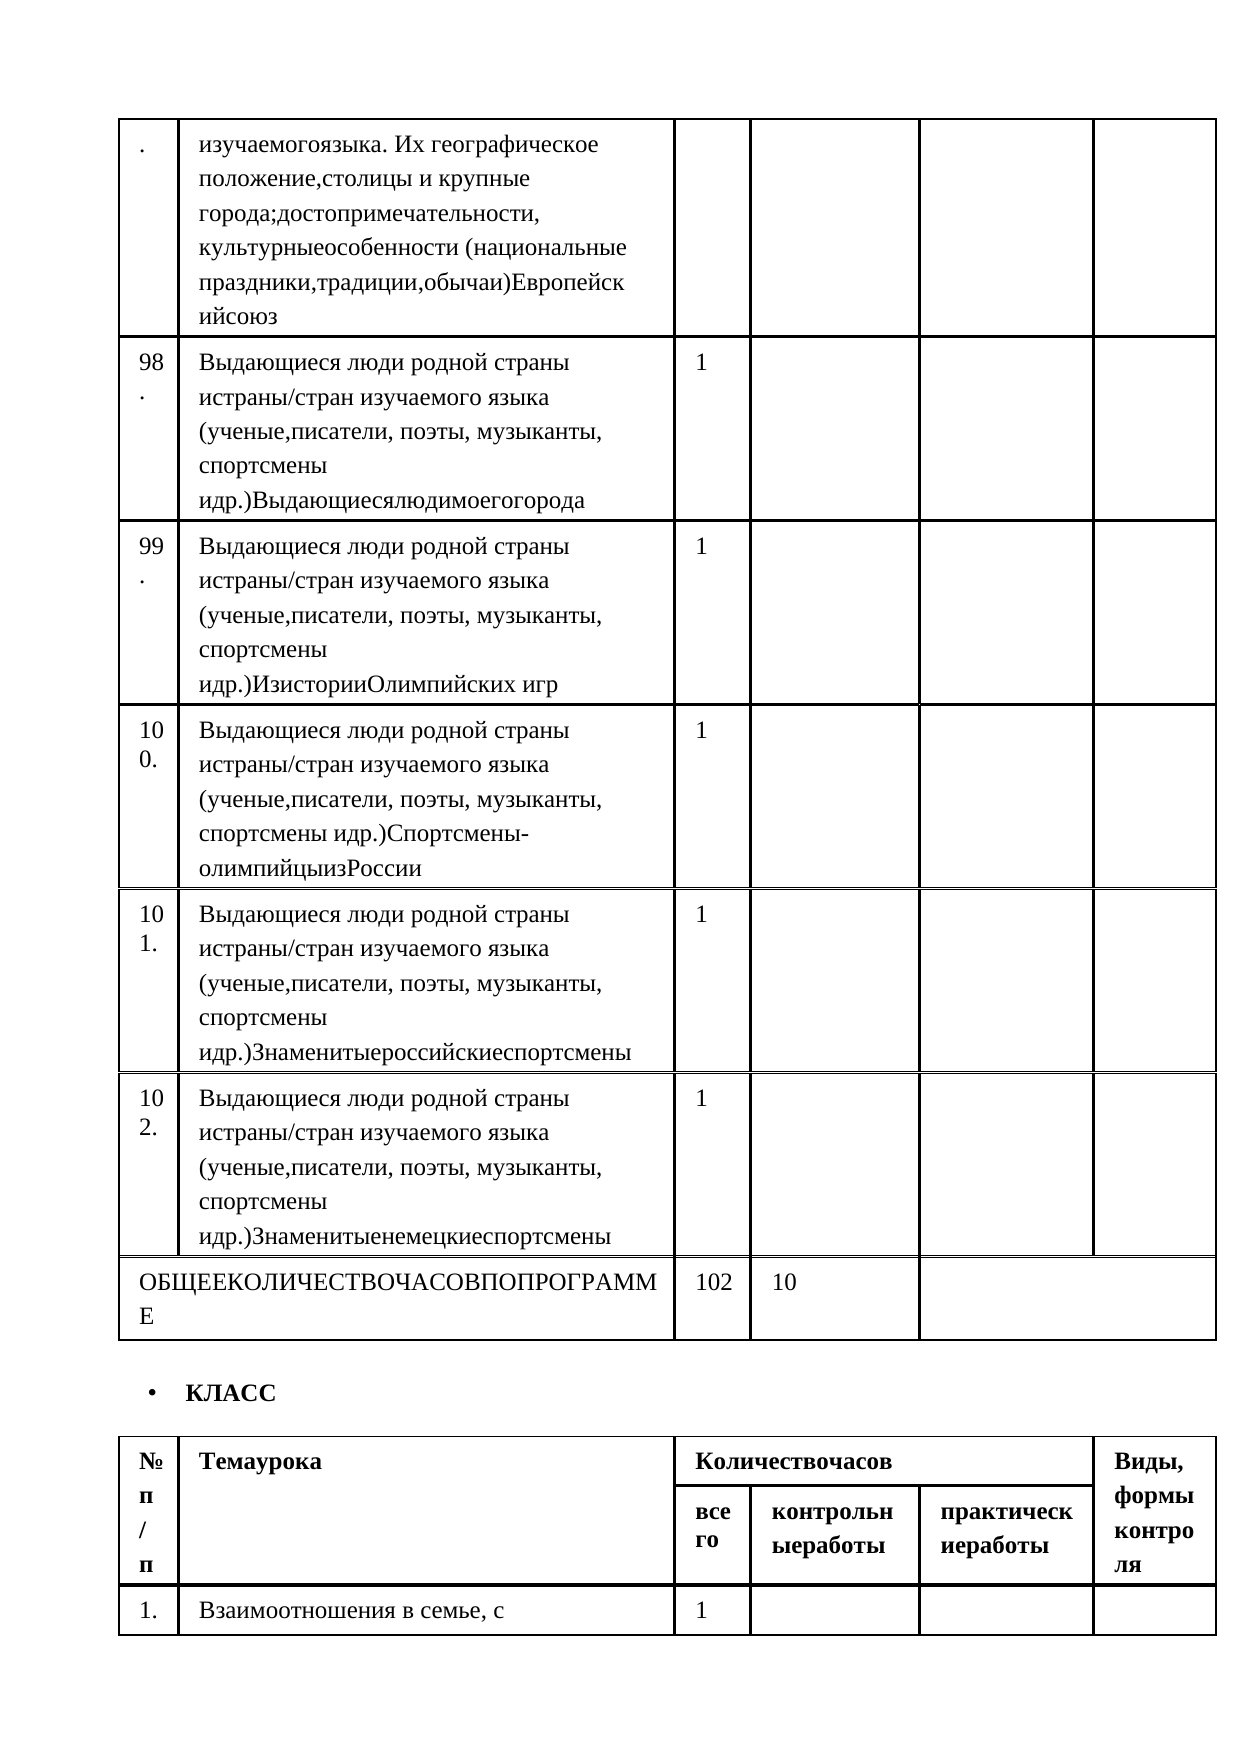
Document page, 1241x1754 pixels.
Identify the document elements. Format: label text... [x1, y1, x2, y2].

table_cell 1 [676, 522, 749, 703]
table_header [752, 120, 918, 335]
table_cell [921, 1074, 1092, 1255]
table_cell [752, 706, 918, 887]
table_cell 102 [676, 1258, 749, 1339]
table_header №п/п [120, 1437, 177, 1583]
table_cell 1 [676, 706, 749, 887]
table_cell Выдающиеся люди родной страны истраны/стран изучаемого языка (ученые,писатели, поэты, музыканты, спортсмены идр.)Спортсмены-олимпийцыизРоссии [180, 706, 673, 887]
table_cell контрольныеработы [752, 1487, 918, 1583]
table_header Виды,формыконтроля [1095, 1437, 1215, 1583]
table_cell [921, 1258, 1215, 1339]
table_header Количествочасов [676, 1437, 1092, 1484]
table_cell 100. [120, 706, 177, 887]
table_cell Выдающиеся люди родной страны истраны/стран изучаемого языка (ученые,писатели, поэты, музыканты, спортсмены идр.)ИзисторииОлимпийских игр [180, 522, 673, 703]
table_cell Выдающиеся люди родной страны истраны/стран изучаемого языка (ученые,писатели, поэты, музыканты, спортсмены идр.)Выдающиесялюдимоегогорода [180, 338, 673, 519]
table_header [676, 120, 749, 335]
table_cell [1095, 1587, 1215, 1634]
table_header [1095, 120, 1215, 335]
table_cell [921, 706, 1092, 887]
table_cell [921, 1587, 1092, 1634]
table_cell [752, 522, 918, 703]
table_header Темаурока [180, 1437, 673, 1583]
table_cell [752, 1587, 918, 1634]
table_cell [1095, 706, 1215, 887]
table_header [921, 120, 1092, 335]
table_cell 98. [120, 338, 177, 519]
table_cell 99. [120, 522, 177, 703]
table_cell [1095, 522, 1215, 703]
table_cell [921, 890, 1092, 1071]
table_cell 1. [120, 1587, 177, 1634]
table_cell практическиеработы [921, 1487, 1092, 1583]
table_cell Взаимоотношения в семье, с [180, 1587, 673, 1634]
table_cell 101. [120, 890, 177, 1071]
table_cell 1 [676, 1587, 749, 1634]
table_cell 102. [120, 1074, 177, 1255]
table_cell [1095, 890, 1215, 1071]
table_cell Выдающиеся люди родной страны истраны/стран изучаемого языка (ученые,писатели, поэты, музыканты, спортсмены идр.)Знаменитыенемецкиеспортсмены [180, 1074, 673, 1255]
table_cell [921, 338, 1092, 519]
table_cell Выдающиеся люди родной страны истраны/стран изучаемого языка (ученые,писатели, поэты, музыканты, спортсмены идр.)Знаменитыероссийскиеспортсмены [180, 890, 673, 1071]
table_cell 1 [676, 890, 749, 1071]
table_cell [1095, 1074, 1215, 1255]
list КЛАСС [110, 1378, 1122, 1407]
table_cell 1 [676, 338, 749, 519]
table_cell 1 [676, 1074, 749, 1255]
table_cell [752, 338, 918, 519]
table_cell 10 [752, 1258, 918, 1339]
table_cell всего [676, 1487, 749, 1583]
table_cell ОБЩЕЕКОЛИЧЕСТВОЧАСОВПОПРОГРАММЕ [120, 1258, 673, 1339]
table_cell [921, 522, 1092, 703]
table_cell [1095, 338, 1215, 519]
table_cell [752, 1074, 918, 1255]
table_header изучаемогоязыка. Их географическое положение,столицы и крупные города;достопримечательности, культурныеособенности (национальные праздники,традиции,обычаи)Европейскийсоюз [180, 120, 673, 335]
table_header . [120, 120, 177, 335]
table_cell [752, 890, 918, 1071]
